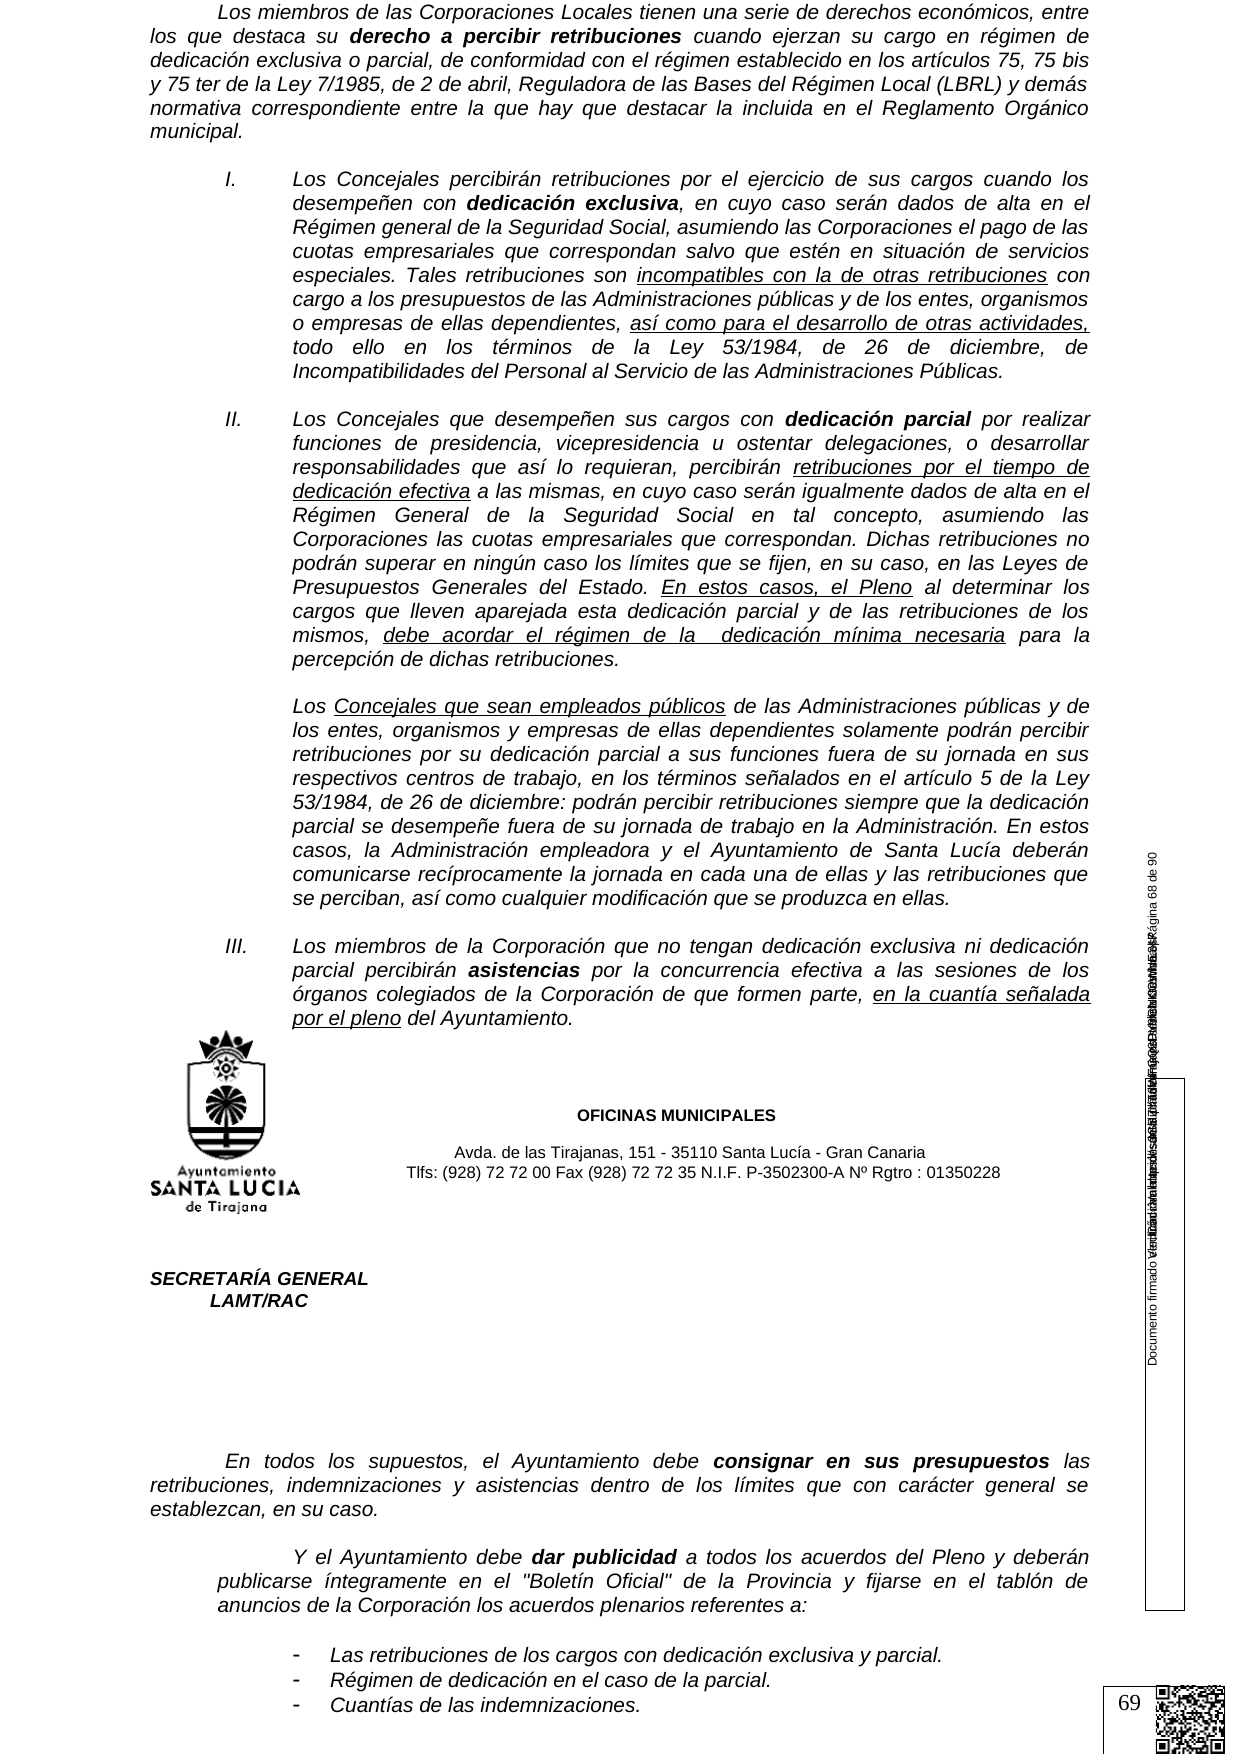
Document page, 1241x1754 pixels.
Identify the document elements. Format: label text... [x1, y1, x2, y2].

picture [1155, 1687, 1224, 1754]
table_header 69 [1104, 1687, 1155, 1754]
text Los miembros de las Corporaciones Locales tienen una serie de derechos económicos, entre los que destaca su derecho a percibir retribuciones cuando ejerzan su cargo en régimen de dedicación exclusiva o parcial, de conformidad con el régimen establecido en los artículos 75, 75 bis y 75 ter de la Ley 7/1985, de 2 de abril, Reguladora de las Bases del Régimen Local (LBRL) y demás normativa correspondiente entre la que hay que destacar la incluida en el Reglamento Orgánico municipal. [150, 0, 1090, 144]
list Los Concejales percibirán retribuciones por el ejercicio de sus cargos cuando los desempeñen con dedicación exclusiva, en cuyo caso serán dados de alta en el Régimen general de la Seguridad Social, asumiendo las Corporaciones el pago de las cuotas empresariales que correspondan salvo que estén en situación de servicios especiales. Tales retribuciones son incompatibles con la de otras retribuciones con cargo a los presupuestos de las Administraciones públicas y de los entes, organismos o empresas de ellas dependientes, así como para el desarrollo de otras actividades, todo ello en los términos de la Ley 53/1984, de 26 de diciembre, de Incompatibilidades del Personal al Servicio de las Administraciones Públicas. [225, 168, 1090, 383]
text - Régimen de dedicación en el caso de la parcial. [292, 1668, 1090, 1692]
list Los Concejales que desempeñen sus cargos con dedicación parcial por realizar funciones de presidencia, vicepresidencia u ostentar delegaciones, o desarrollar responsabilidades que así lo requieran, percibirán retribuciones por el tiempo de dedicación efectiva a las mismas, en cuyo caso serán igualmente dados de alta en el Régimen General de la Seguridad Social en tal concepto, asumiendo las Corporaciones las cuotas empresariales que correspondan. Dichas retribuciones no podrán superar en ningún caso los límites que se fijen, en su caso, en las Leyes de Presupuestos Generales del Estado. En estos casos, el Pleno al determinar los cargos que lleven aparejada esta dedicación parcial y de las retribuciones de los mismos, debe acordar el régimen de la dedicación mínima necesaria para la percepción de dichas retribuciones. [225, 407, 1090, 671]
text SECRETARÍA GENERAL LAMT/RAC [150, 1268, 1090, 1311]
text En todos los supuestos, el Ayuntamiento debe consignar en sus presupuestos las retribuciones, indemnizaciones y asistencias dentro de los límites que con carácter general se establezcan, en su caso. [150, 1449, 1090, 1521]
text - Cuantías de las indemnizaciones. [292, 1693, 1090, 1717]
text Y el Ayuntamiento debe dar publicidad a todos los acuerdos del Pleno y deberán publicarse íntegramente en el "Boletín Oficial" de la Provincia y fijarse en el tablón de anuncios de la Corporación los acuerdos plenarios referentes a: [217, 1545, 1090, 1617]
text - Las retribuciones de los cargos con dedicación exclusiva y parcial. [292, 1643, 1090, 1667]
text Los Concejales que sean empleados públicos de las Administraciones públicas y de los entes, organismos y empresas de ellas dependientes solamente podrán percibir retribuciones por su dedicación parcial a sus funciones fuera de su jornada en sus respectivos centros de trabajo, en los términos señalados en el artículo 5 de la Ley 53/1984, de 26 de diciembre: podrán percibir retribuciones siempre que la dedicación parcial se desempeñe fuera de su jornada de trabajo en la Administración. En estos casos, la Administración empleadora y el Ayuntamiento de Santa Lucía deberán comunicarse recíprocamente la jornada en cada una de ellas y las retribuciones que se perciban, así como cualquier modificación que se produzca en ellas. [292, 694, 1090, 910]
table_header OFICINAS MUNICIPALES Avda. de las Tirajanas, 151 - 35110 Santa Lucía - Gran Canaria Tlfs: (928) 72 72 00 Fax (928) 72 72 35 N.I.F. P-3502300-A Nº Rgtro : 01350228 [300, 1030, 1137, 1214]
picture [150, 1030, 300, 1214]
list Los miembros de la Corporación que no tengan dedicación exclusiva ni dedicación parcial percibirán asistencias por la concurrencia efectiva a las sesiones de los órganos colegiados de la Corporación de que formen parte, en la cuantía señalada por el pleno del Ayuntamiento. [225, 934, 1090, 1030]
